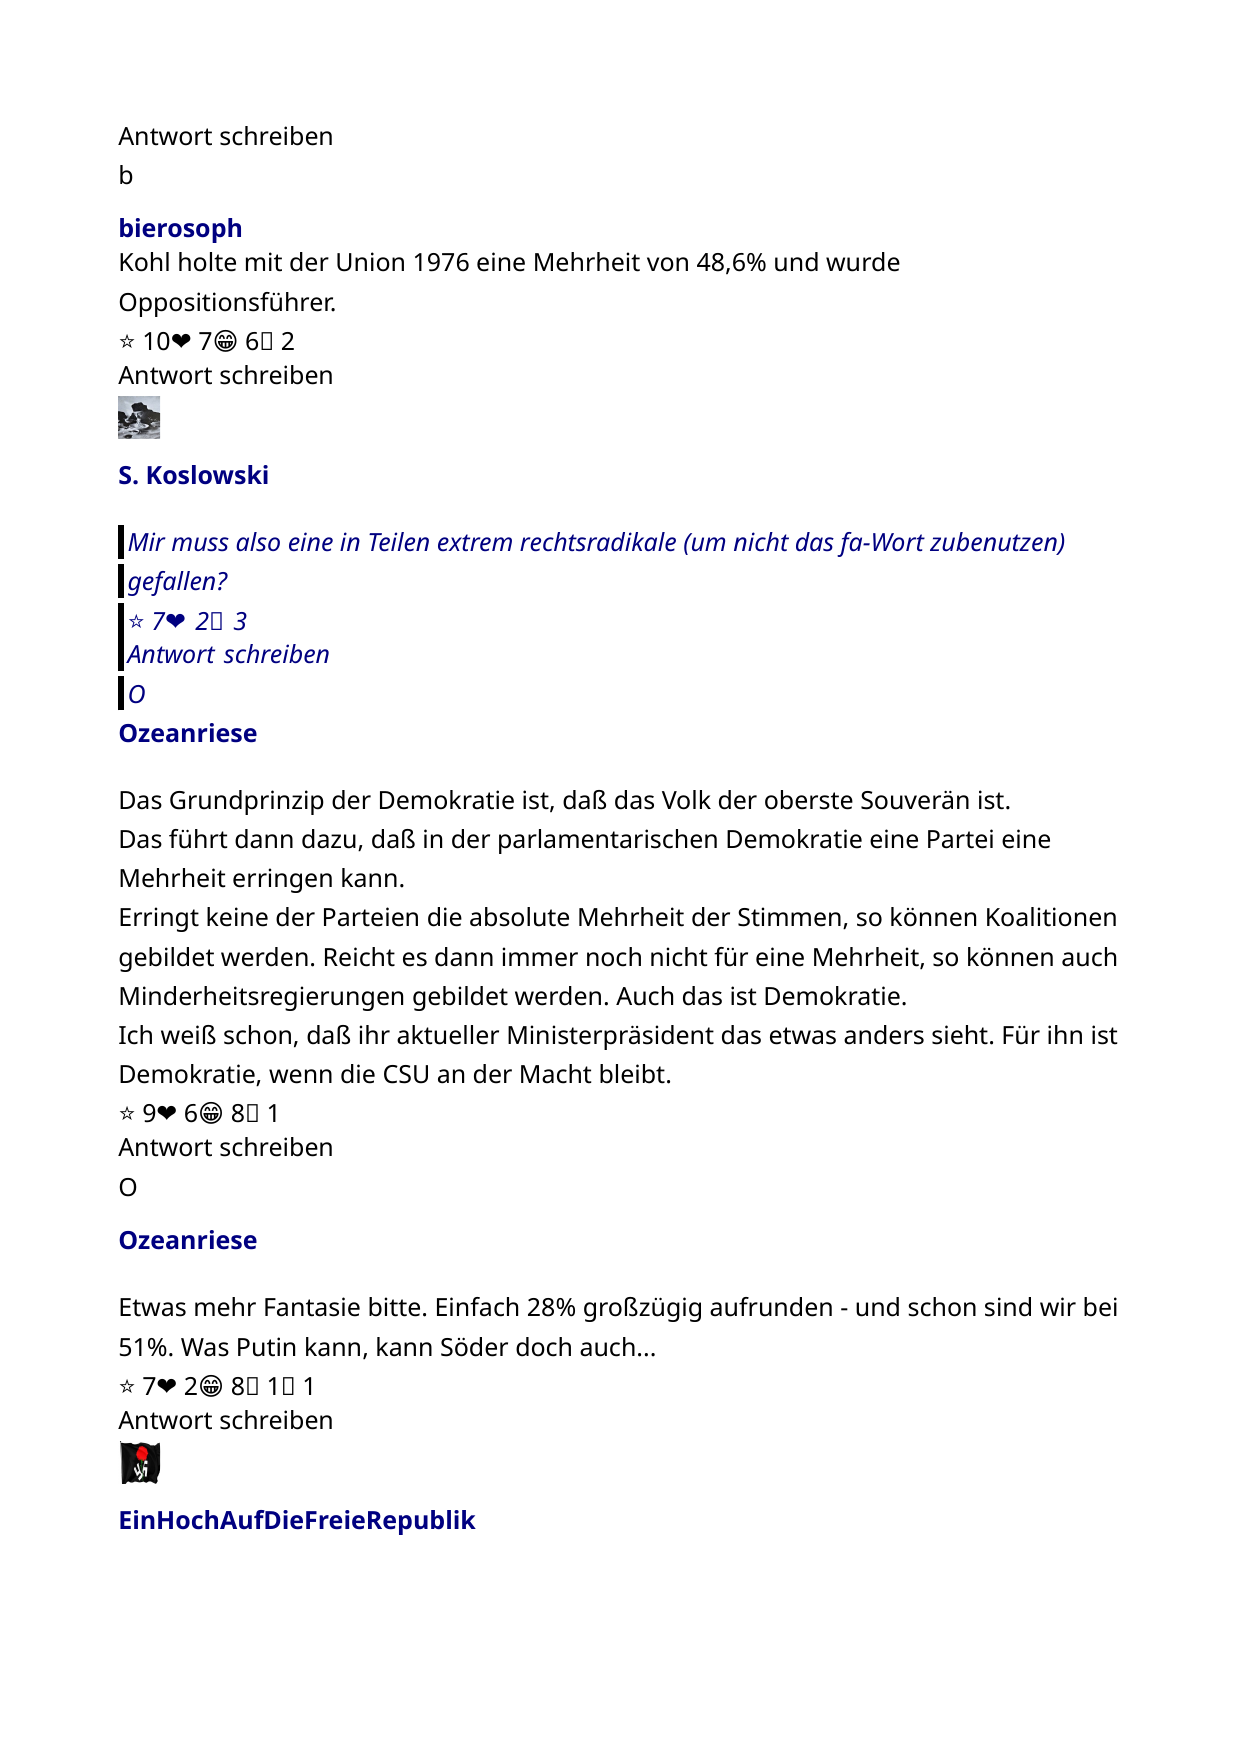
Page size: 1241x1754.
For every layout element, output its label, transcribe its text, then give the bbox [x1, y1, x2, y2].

text ⭐️ 7❤️ 2🤨 3 [124, 603, 1122, 637]
text O [124, 676, 1122, 710]
text Das führt dann dazu, daß in der parlamentarischen Demokratie eine Partei eine Mehrheit erringen kann. [118, 822, 1122, 895]
text Mir muss also eine in Teilen extrem rechtsradikale (um nicht das fa-Wort zubenutzen) gefallen? [118, 525, 1122, 598]
text Etwas mehr Fantasie bitte. Einfach 28% großzügig aufrunden - und schon sind wir bei 51%. Was Putin kann, kann Söder doch auch... [118, 1290, 1122, 1363]
text Ich weiß schon, daß ihr aktueller Ministerpräsident das etwas anders sieht. Für ihn ist Demokratie, wenn die CSU an der Macht bleibt. [118, 1018, 1122, 1091]
text ⭐️ 9❤️ 6😁 8🤨 1 [118, 1096, 1122, 1130]
text O [118, 1169, 1122, 1203]
text b [118, 157, 1122, 191]
text Kohl holte mit der Union 1976 eine Mehrheit von 48,6% und wurde Oppositionsführer. [118, 245, 1122, 318]
text Das Grundprinzip der Demokratie ist, daß das Volk der oberste Souverän ist. [118, 783, 1122, 817]
text Antwort schreiben [118, 1402, 1122, 1436]
text Antwort schreiben [124, 637, 1122, 671]
subtitle Ozeanriese [118, 1223, 1122, 1257]
text Antwort schreiben [118, 118, 1122, 152]
text ⭐️ 10❤️ 7😁 6🤨 2 [118, 323, 1122, 357]
subtitle S. Koslowski [118, 458, 1122, 492]
text Antwort schreiben [118, 357, 1122, 392]
subtitle bierosoph [118, 211, 1122, 245]
text Antwort schreiben [118, 1130, 1122, 1164]
picture [118, 396, 161, 439]
subtitle EinHochAufDieFreieRepublik [118, 1503, 1122, 1537]
picture [118, 1441, 161, 1484]
subtitle Ozeanriese [118, 716, 1122, 749]
text ⭐️ 7❤️ 2😁 8🙁 1🤨 1 [118, 1368, 1122, 1402]
text Erringt keine der Parteien die absolute Mehrheit der Stimmen, so können Koalitionen gebildet werden. Reicht es dann immer noch nicht für eine Mehrheit, so können auch Minderheitsregierungen gebildet werden. Auch das ist Demokratie. [118, 900, 1122, 1012]
